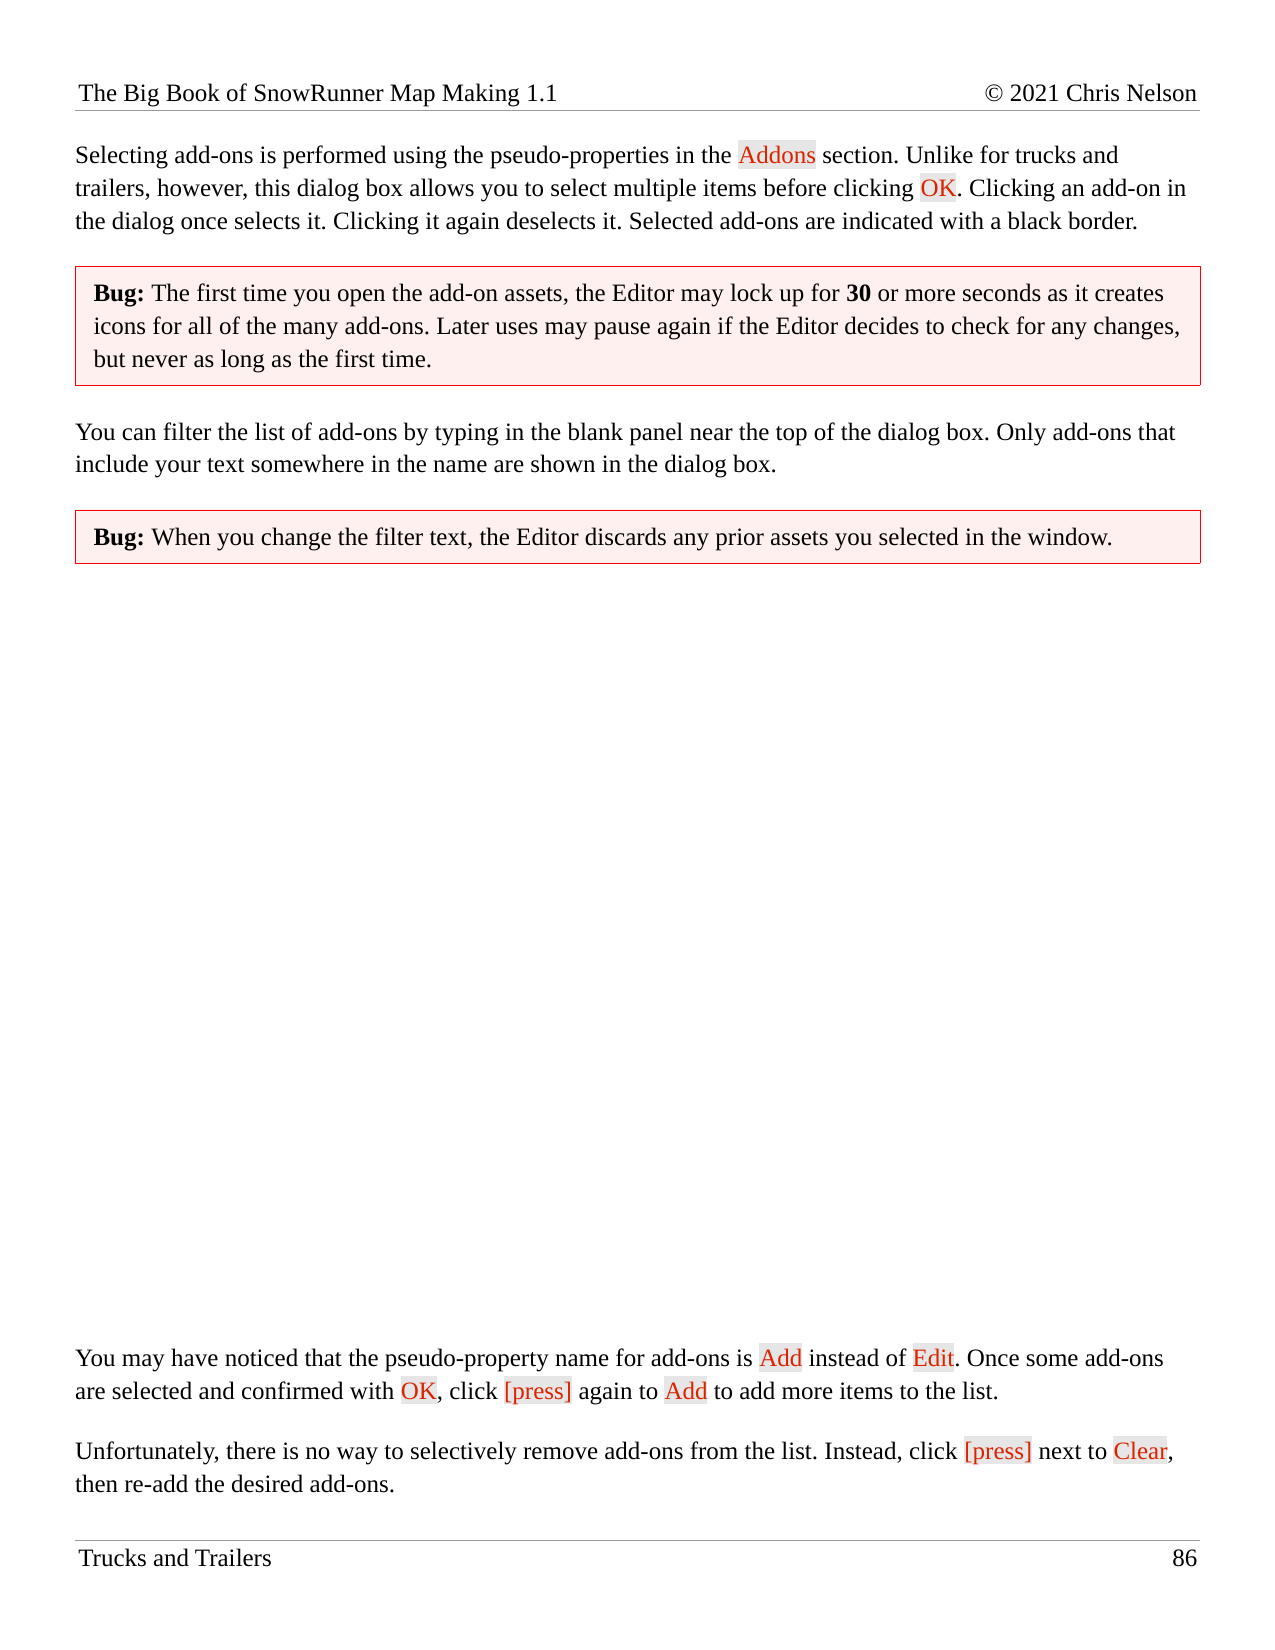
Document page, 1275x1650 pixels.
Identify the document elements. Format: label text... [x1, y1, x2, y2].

text Selecting add-ons is performed using the pseudo-properties in the Addons section. Unlike for trucks and trailers, however, this dialog box allows you to select multiple items before clicking OK. Clicking an add-on in the dialog once selects it. Clicking it again deselects it. Selected add-ons are indicated with a black border. [75, 140, 1200, 235]
text You may have noticed that the pseudo-property name for add-ons is Add instead of Edit. Once some add-ons are selected and confirmed with OK, click [press] again to Add to add more items to the list. [75, 1343, 1200, 1404]
text Unfortunately, there is no way to selectively remove add-ons from the list. Instead, click [press] next to Clear, then re-add the desired add-ons. [75, 1436, 1200, 1498]
list The first time you open the add-on assets, the Editor may lock up for 30 or more seconds as it creates icons for all of the many add-ons. Later uses may pause again if the Editor decides to check for any changes, but never as long as the first time. [76, 267, 1200, 385]
text You can filter the list of add-ons by typing in the blank panel near the top of the dialog box. Only add-ons that include your text somewhere in the name are shown in the dialog box. [75, 417, 1200, 478]
list When you change the filter text, the Editor discards any prior assets you selected in the window. [76, 511, 1200, 563]
